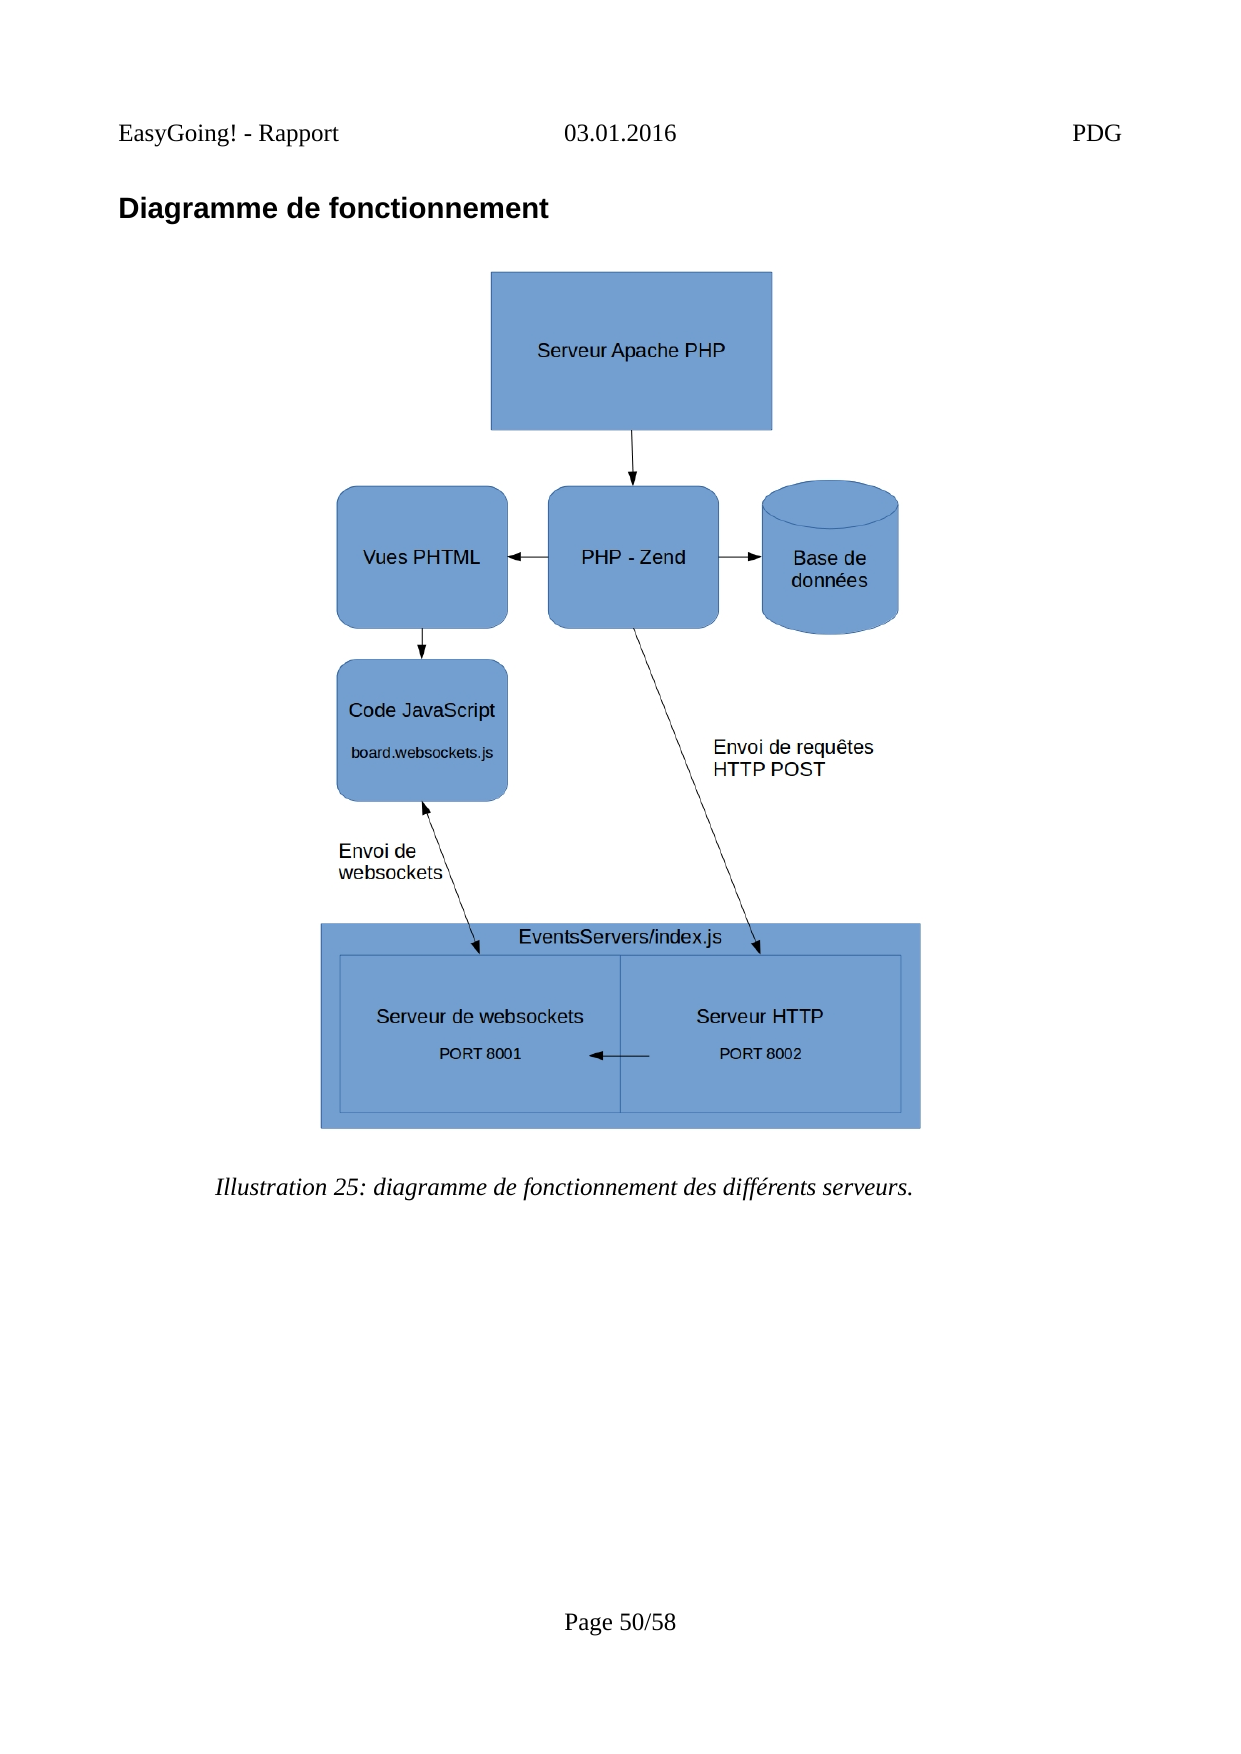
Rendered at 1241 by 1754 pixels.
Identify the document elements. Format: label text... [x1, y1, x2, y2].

text Illustration 25: diagramme de fonctionnement des différents serveurs. [215, 1172, 1025, 1201]
picture [289, 237, 951, 1172]
subtitle Diagramme de fonctionnement [118, 191, 1122, 225]
